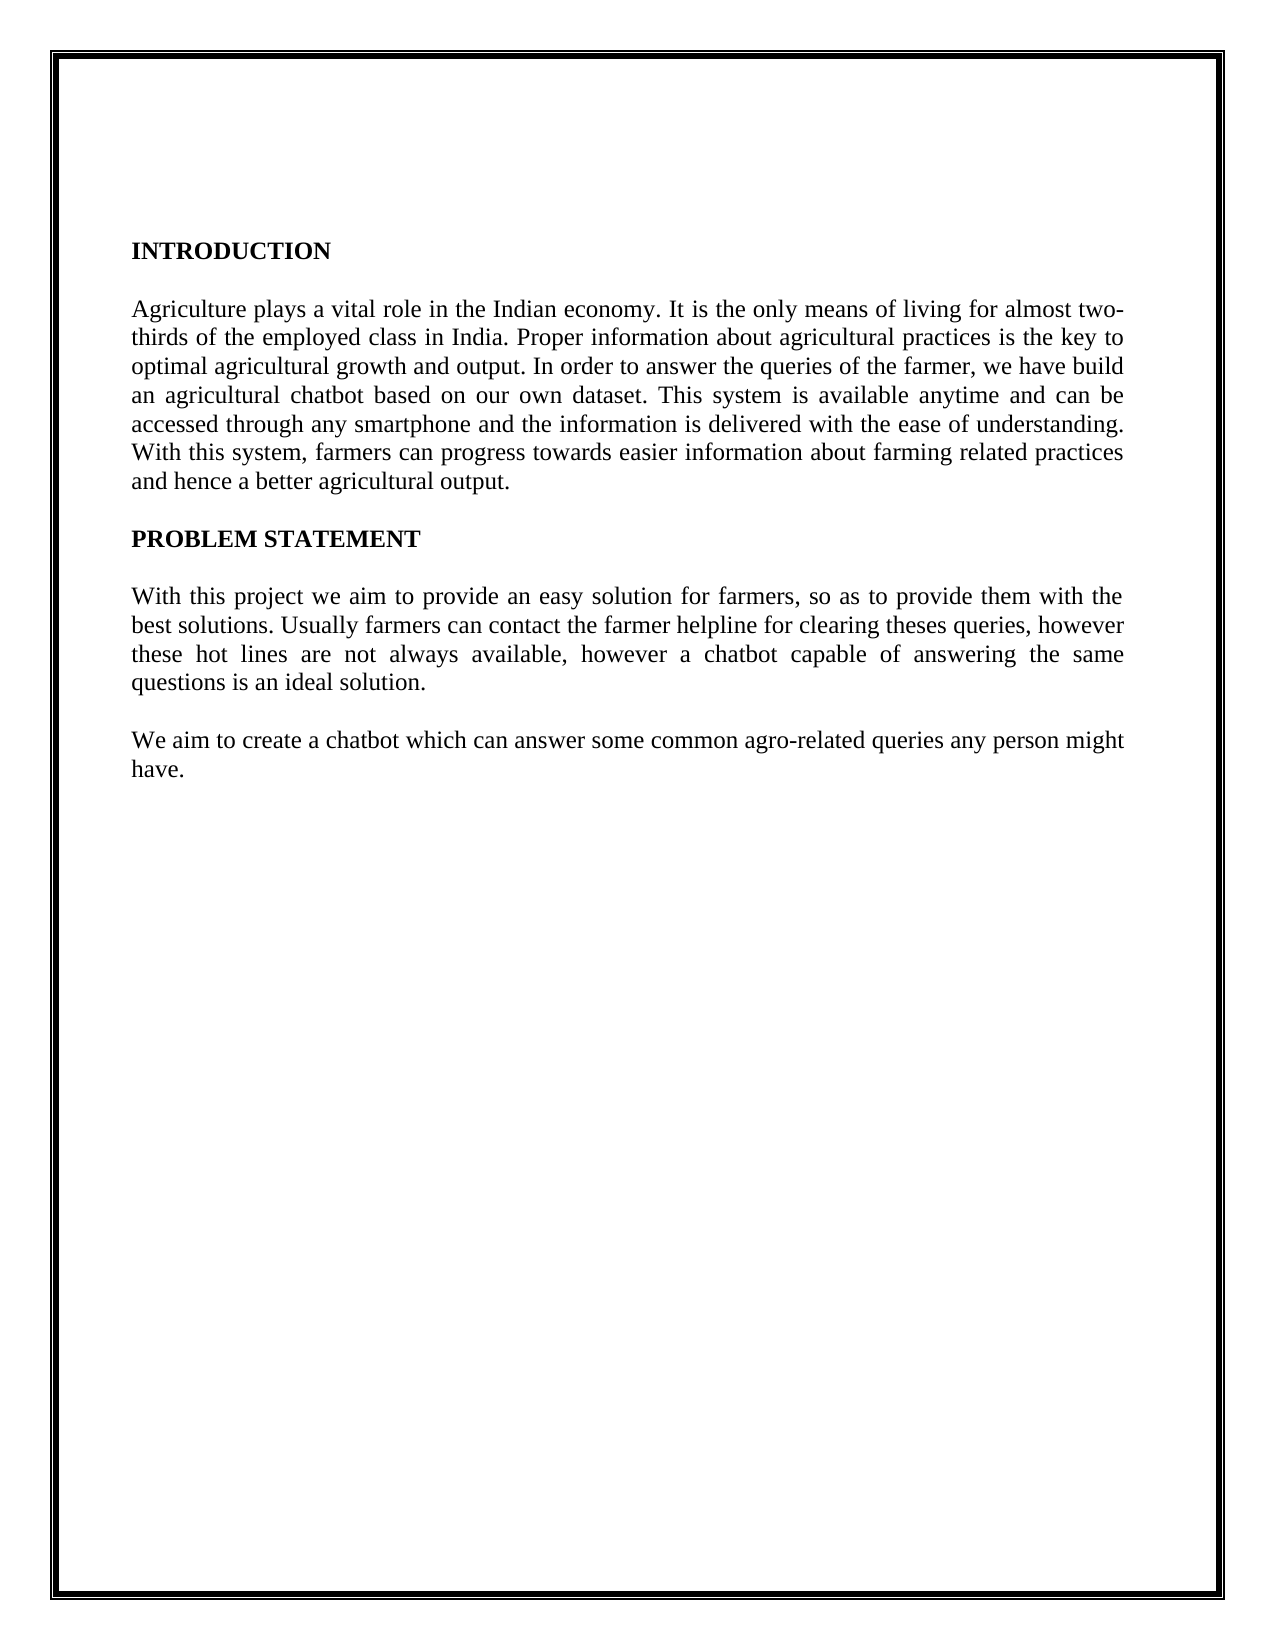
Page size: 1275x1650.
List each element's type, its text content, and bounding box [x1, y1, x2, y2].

list Agriculture plays a vital role in the Indian economy. It is the only means of living for almost two-thirds of the employed class in India. Proper information about agricultural practices is the key to optimal agricultural growth and output. In order to answer the queries of the farmer, we have build an agricultural chatbot based on our own dataset. This system is available anytime and can be accessed through any smartphone and the information is delivered with the ease of understanding. With this system, farmers can progress towards easier information about farming related practices and hence a better agricultural output. [131, 294, 1125, 495]
list INTRODUCTION [131, 236, 1125, 265]
list PROBLEM STATEMENT [131, 524, 1125, 552]
list We aim to create a chatbot which can answer some common agro-related queries any person might have. [131, 725, 1125, 782]
list With this project we aim to provide an easy solution for farmers, so as to provide them with the best solutions. Usually farmers can contact the farmer helpline for clearing theses queries, however these hot lines are not always available, however a chatbot capable of answering the same questions is an ideal solution. [131, 581, 1125, 696]
